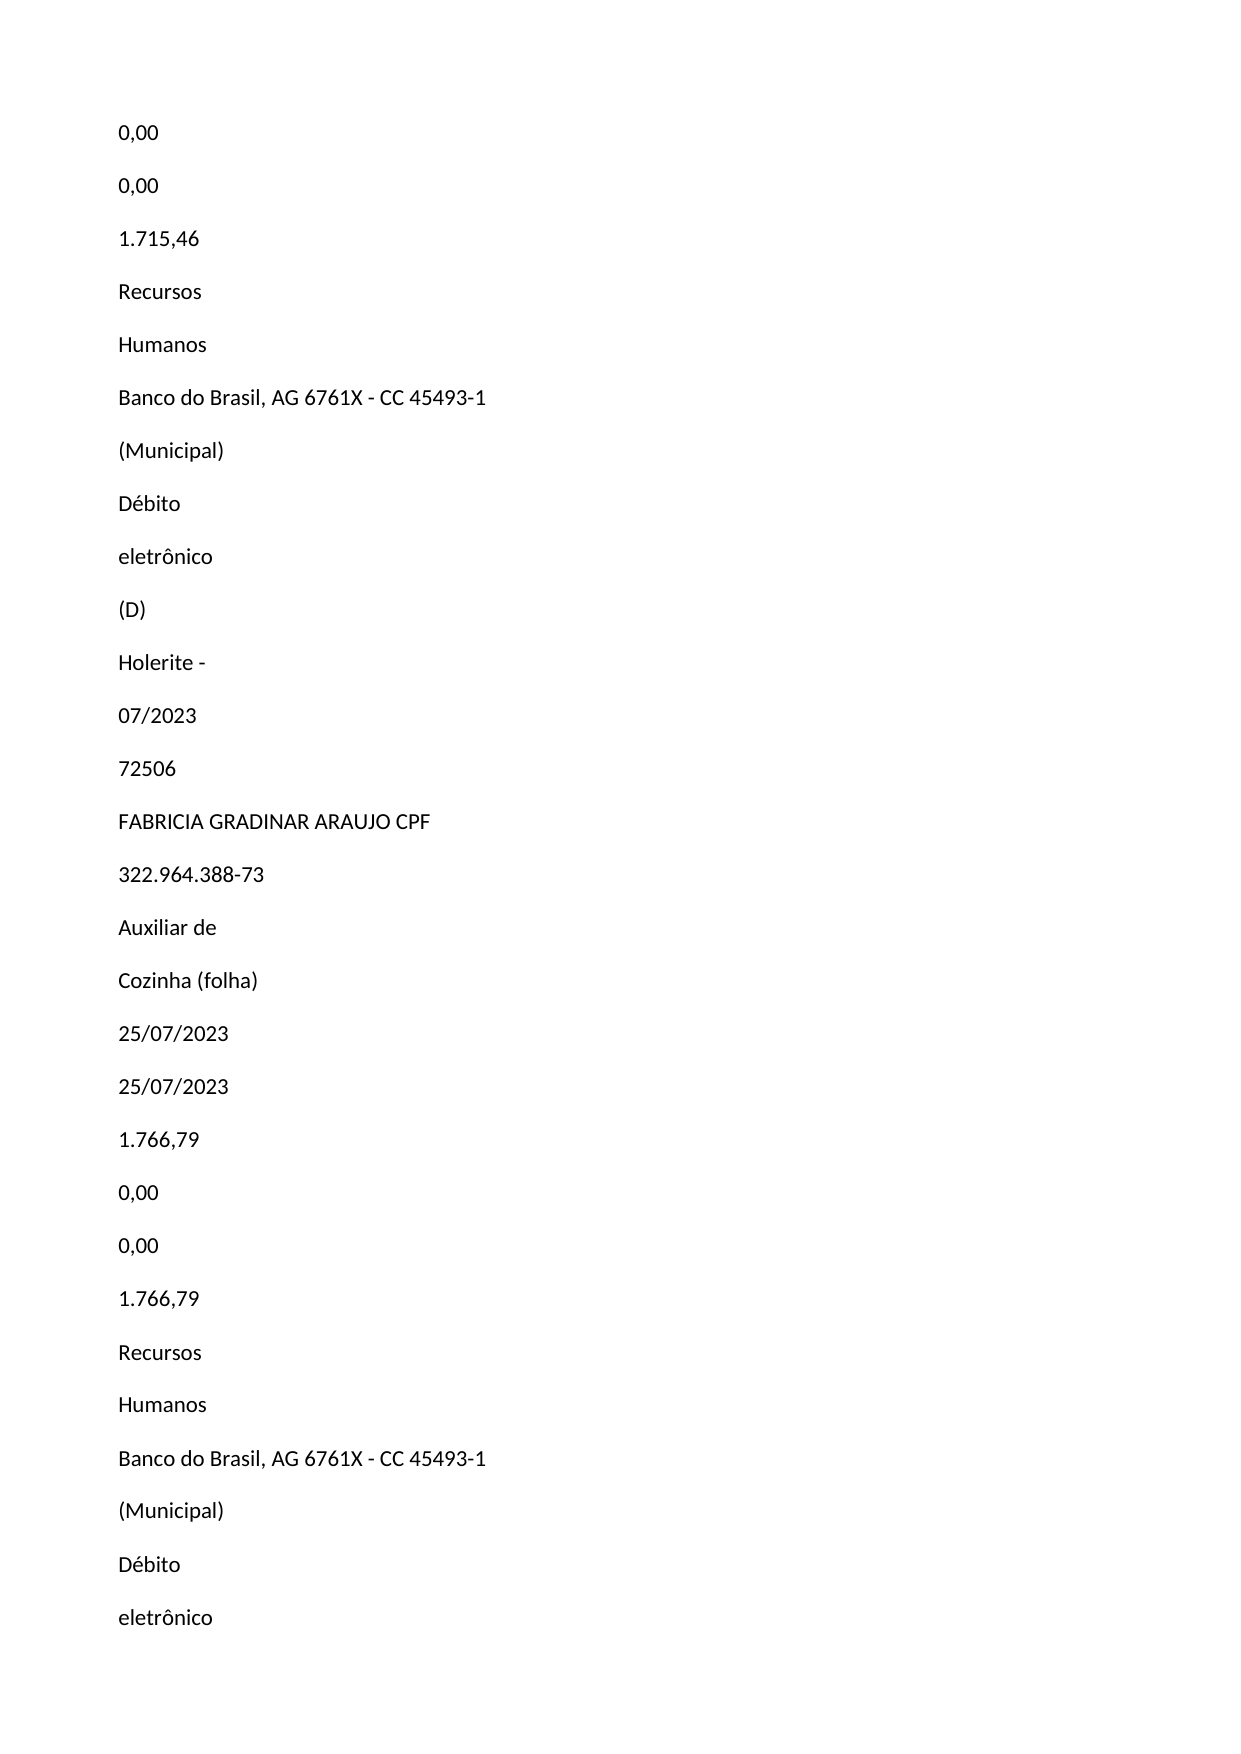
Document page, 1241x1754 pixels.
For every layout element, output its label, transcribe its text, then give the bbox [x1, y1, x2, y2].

text 25/07/2023 [118, 1019, 1122, 1047]
text 0,00 [118, 171, 1122, 199]
text Recursos [118, 1338, 1122, 1366]
text Banco do Brasil, AG 6761X - CC 45493-1 [118, 383, 1122, 411]
text 25/07/2023 [118, 1072, 1122, 1101]
text 0,00 [118, 118, 1122, 146]
text Recursos [118, 277, 1122, 305]
text (Municipal) [118, 1497, 1122, 1525]
text 322.964.388-73 [118, 860, 1122, 888]
text Humanos [118, 330, 1122, 358]
text Banco do Brasil, AG 6761X - CC 45493-1 [118, 1444, 1122, 1472]
text (D) [118, 595, 1122, 623]
text 0,00 [118, 1232, 1122, 1259]
text Cozinha (folha) [118, 966, 1122, 994]
text Humanos [118, 1391, 1122, 1419]
text 0,00 [118, 1178, 1122, 1207]
text 1.766,79 [118, 1284, 1122, 1313]
text FABRICIA GRADINAR ARAUJO CPF [118, 807, 1122, 835]
text Holerite - [118, 648, 1122, 676]
text eletrônico [118, 1603, 1122, 1631]
text 72506 [118, 754, 1122, 782]
text 1.766,79 [118, 1126, 1122, 1153]
text 1.715,46 [118, 224, 1122, 252]
text Débito [118, 489, 1122, 517]
text eletrônico [118, 542, 1122, 570]
text 07/2023 [118, 701, 1122, 729]
text Auxiliar de [118, 913, 1122, 941]
text Débito [118, 1550, 1122, 1578]
text (Municipal) [118, 436, 1122, 464]
